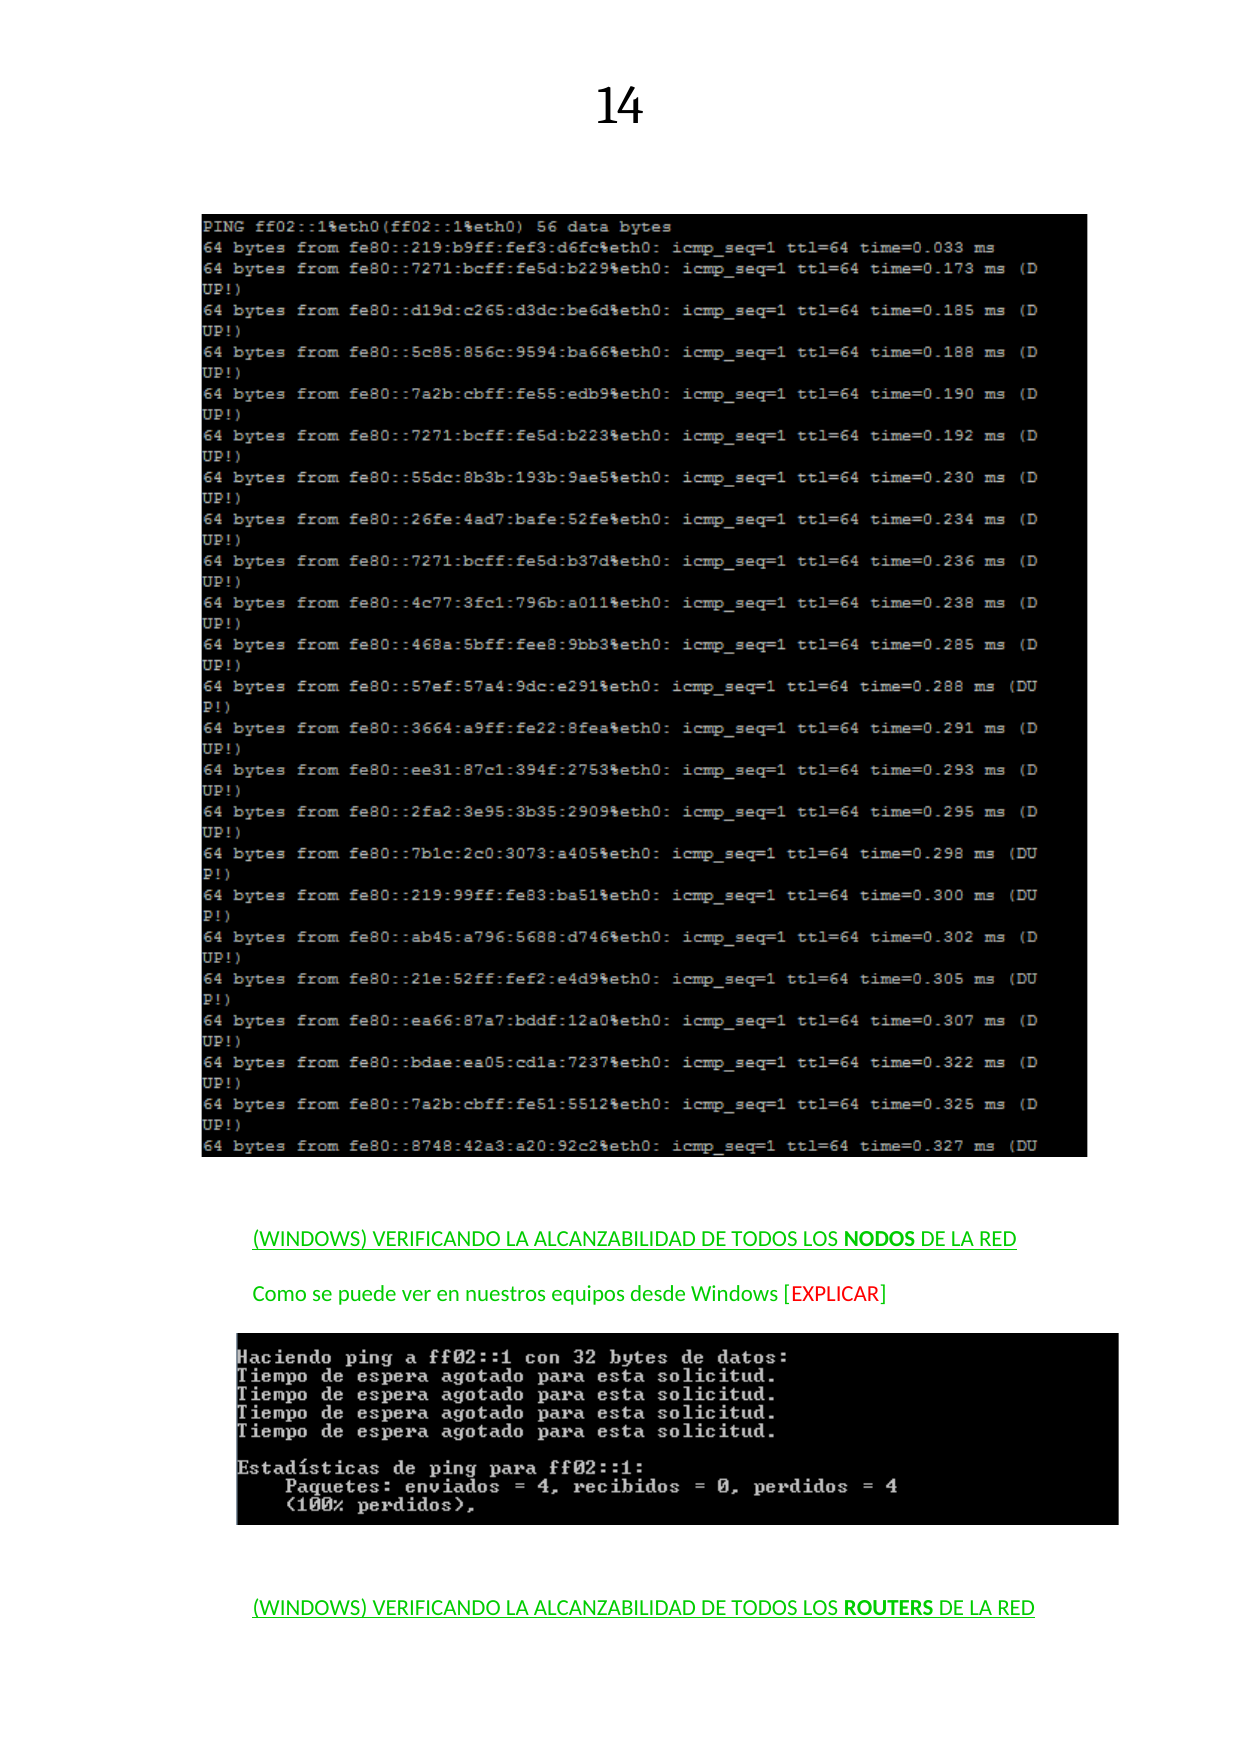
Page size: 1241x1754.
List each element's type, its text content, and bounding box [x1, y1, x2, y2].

picture [201, 214, 1088, 1157]
text Como se puede ver en nuestros equipos desde Windows [EXPLICAR] [252, 1279, 1063, 1307]
text (WINDOWS) VERIFICANDO LA ALCANZABILIDAD DE TODOS LOS NODOS DE LA RED [252, 1224, 1063, 1253]
picture [236, 1333, 1119, 1525]
text (WINDOWS) VERIFICANDO LA ALCANZABILIDAD DE TODOS LOS ROUTERS DE LA RED [252, 1593, 1063, 1621]
